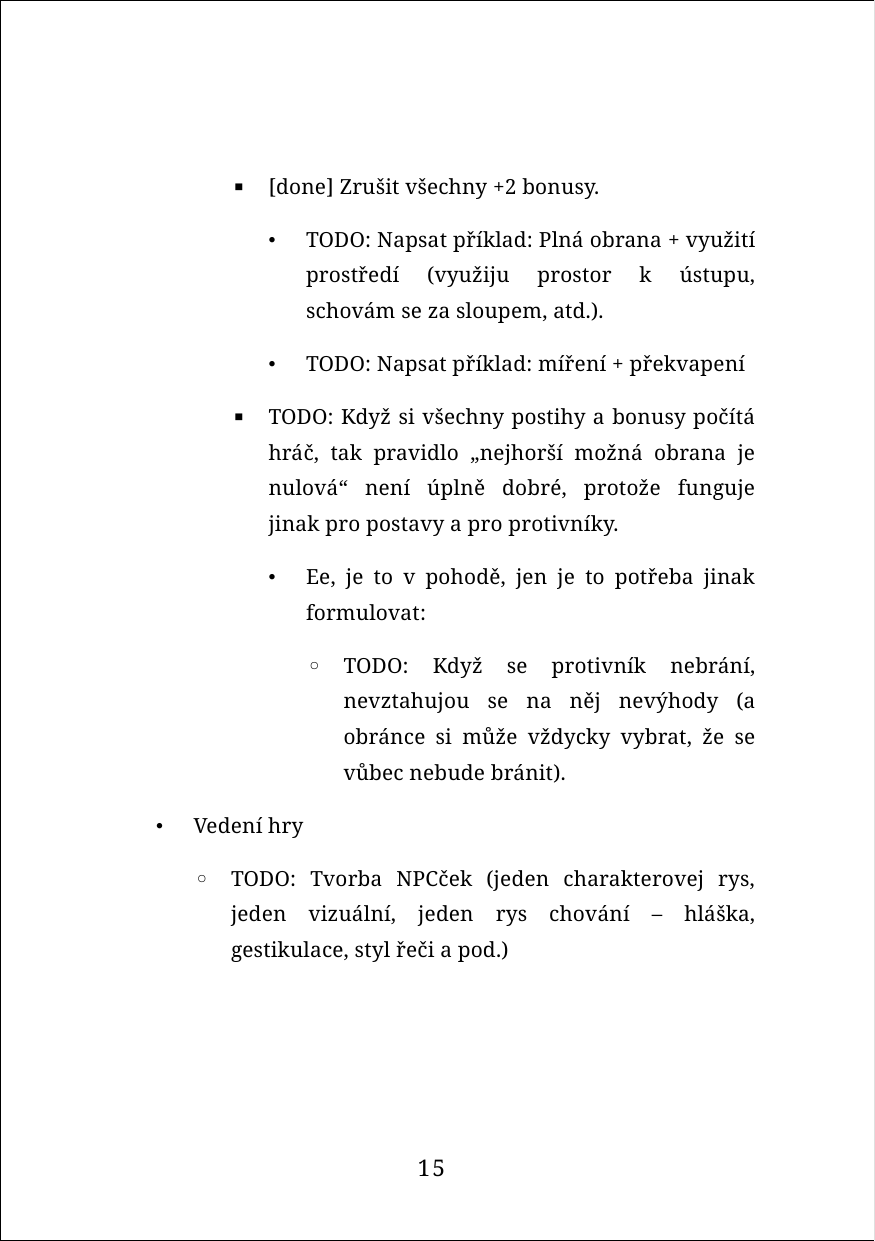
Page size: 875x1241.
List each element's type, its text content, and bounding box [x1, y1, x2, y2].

list TODO: Když se protivník nebrání, nevztahujou se na něj nevýhody (a obránce si může vždycky vybrat, že se vůbec nebude bránit). [306, 651, 756, 786]
list TODO: Když si všechny postihy a bonusy počítá hráč, tak pravidlo „nejhorší možná obrana je nulová“ není úplně dobré, protože funguje jinak pro postavy a pro protivníky. [231, 402, 756, 537]
list TODO: Napsat příklad: míření + překvapení [268, 349, 756, 378]
list TODO: Tvorba NPCček (jeden charakterovej rys, jeden vizuální, jeden rys chování – hláška, gestikulace, styl řeči a pod.) [193, 864, 756, 963]
list Vedení hry [156, 811, 756, 839]
list Ee, je to v pohodě, jen je to potřeba jinak formulovat: [268, 562, 756, 626]
list [done] Zrušit všechny +2 bonusy. [231, 172, 756, 200]
list TODO: Napsat příklad: Plná obrana + využití prostředí (využiju prostor k ústupu, schovám se za sloupem, atd.). [268, 225, 756, 324]
